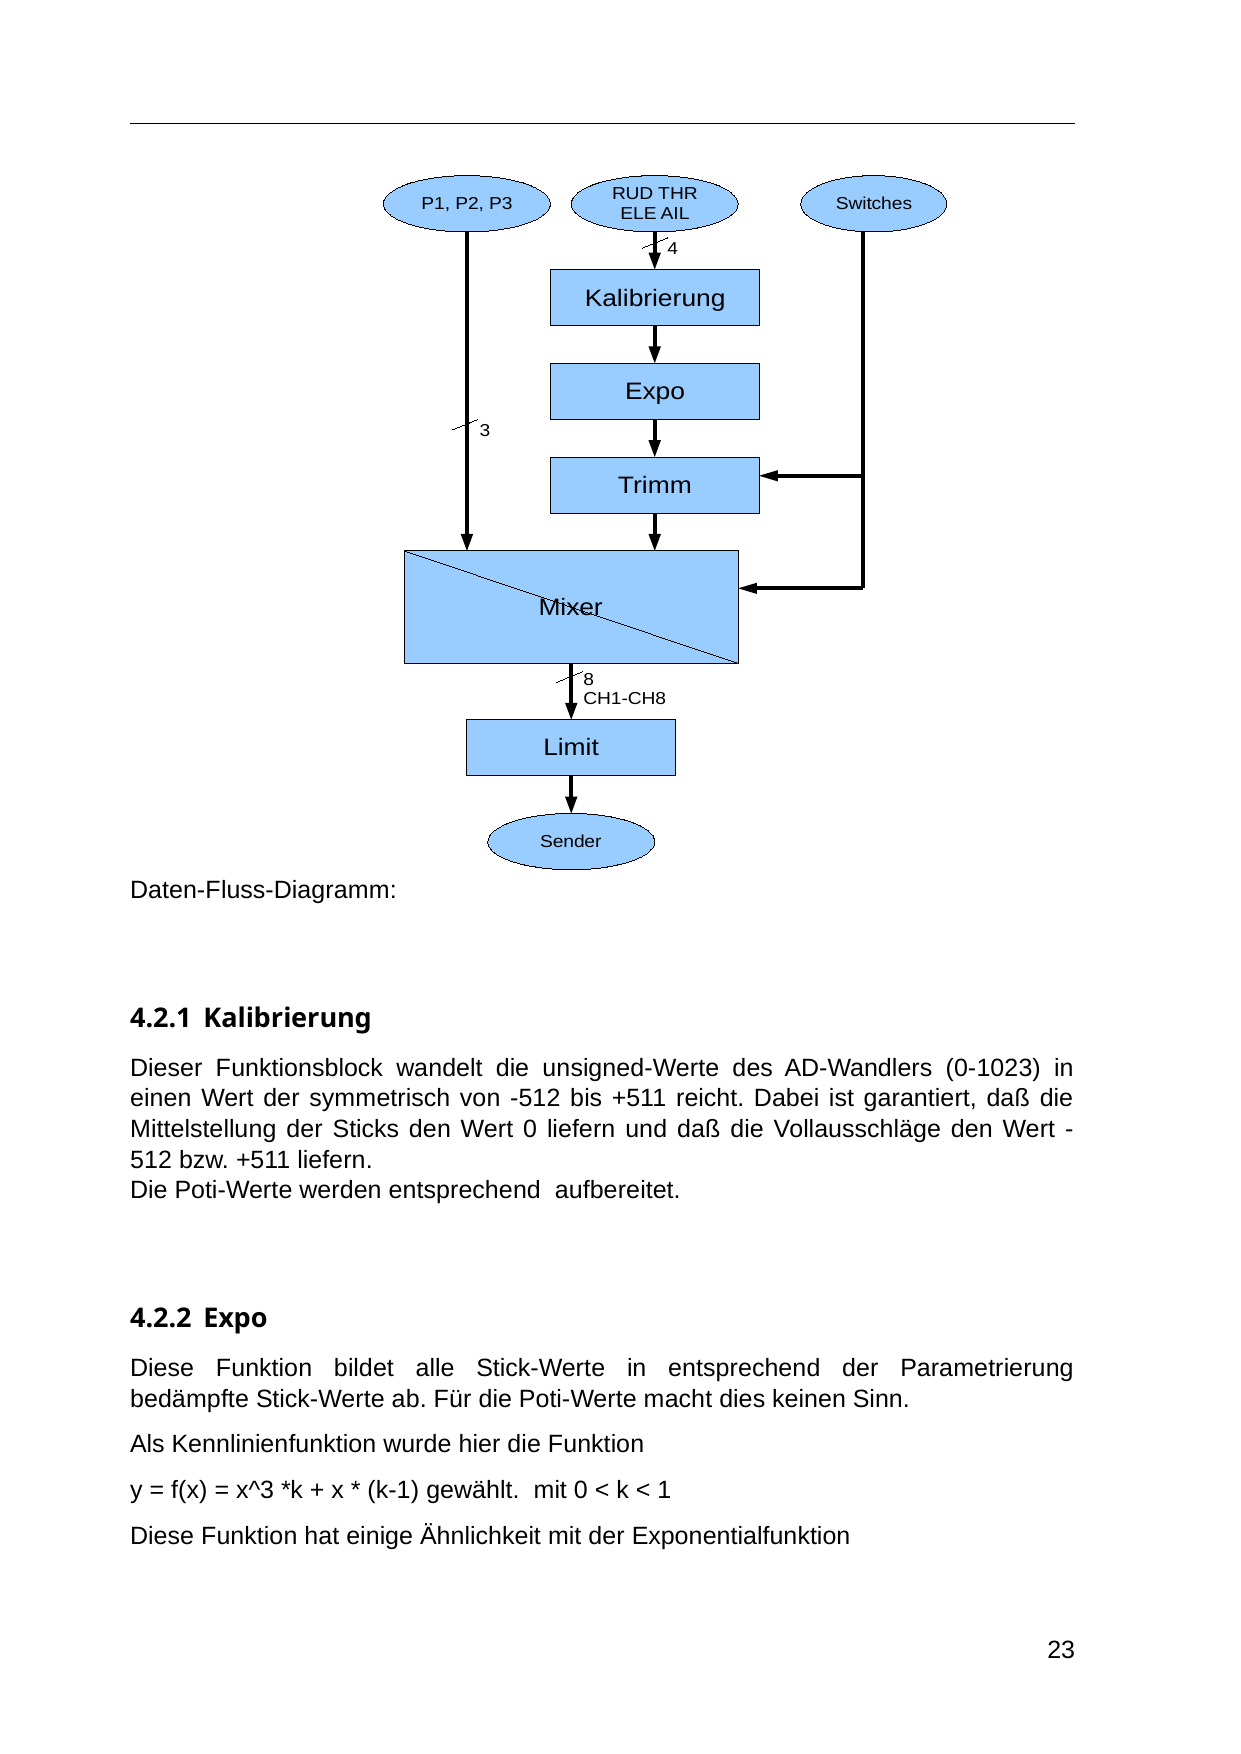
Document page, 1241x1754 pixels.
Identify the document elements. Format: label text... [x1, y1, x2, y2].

text Diese Funktion bildet alle Stick-Werte in entsprechend der Parametrierung bedämpfte Stick-Werte ab. Für die Poti-Werte macht dies keinen Sinn. [130, 1354, 1075, 1413]
text Dieser Funktionsblock wandelt die unsigned-Werte des AD-Wandlers (0-1023) in einen Wert der symmetrisch von -512 bis +511 reicht. Dabei ist garantiert, daß die Mittelstellung der Sticks den Wert 0 liefern und daß die Vollausschläge den Wert -512 bzw. +511 liefern. [130, 1053, 1075, 1174]
text Als Kennlinienfunktion wurde hier die Funktion [130, 1430, 1075, 1458]
text Diese Funktion hat einige Ähnlichkeit mit der Exponentialfunktion [130, 1522, 1075, 1550]
text Die Poti-Werte werden entsprechend aufbereitet. [130, 1176, 1075, 1204]
subtitle Expo [130, 1299, 1075, 1336]
subtitle Kalibrierung [130, 998, 1075, 1035]
text Daten-Fluss-Diagramm: [130, 152, 1075, 904]
text y = f(x) = x^3 *k + x * (k-1) gewählt. mit 0 < k < 1 [130, 1476, 1075, 1504]
